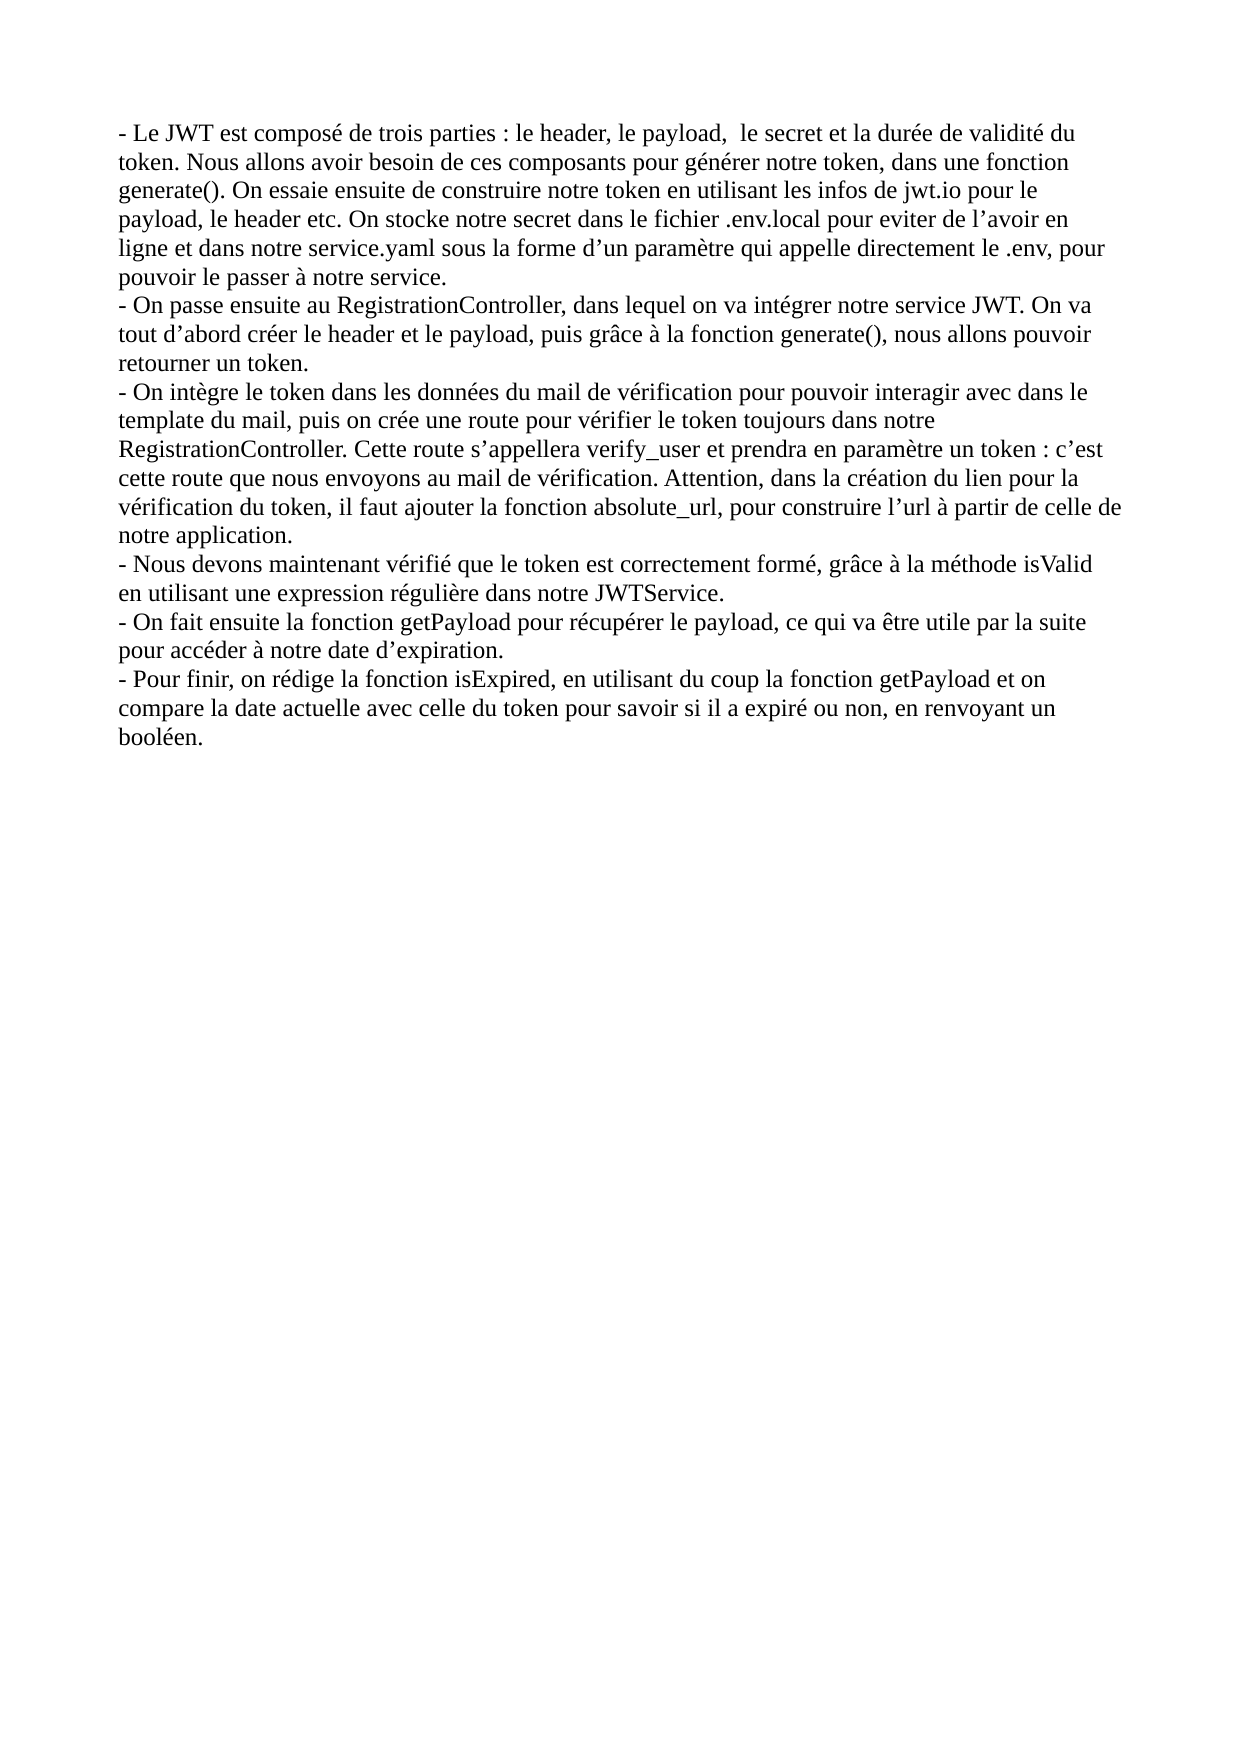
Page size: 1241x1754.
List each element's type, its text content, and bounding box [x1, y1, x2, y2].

text - Pour finir, on rédige la fonction isExpired, en utilisant du coup la fonction getPayload et on compare la date actuelle avec celle du token pour savoir si il a expiré ou non, en renvoyant un booléen. [118, 664, 1122, 751]
text - Le JWT est composé de trois parties : le header, le payload, le secret et la durée de validité du token. Nous allons avoir besoin de ces composants pour générer notre token, dans une fonction generate(). On essaie ensuite de construire notre token en utilisant les infos de jwt.io pour le payload, le header etc. On stocke notre secret dans le fichier .env.local pour eviter de l’avoir en ligne et dans notre service.yaml sous la forme d’un paramètre qui appelle directement le .env, pour pouvoir le passer à notre service. [118, 118, 1122, 291]
text - On fait ensuite la fonction getPayload pour récupérer le payload, ce qui va être utile par la suite pour accéder à notre date d’expiration. [118, 607, 1122, 664]
text - On passe ensuite au RegistrationController, dans lequel on va intégrer notre service JWT. On va tout d’abord créer le header et le payload, puis grâce à la fonction generate(), nous allons pouvoir retourner un token. [118, 291, 1122, 377]
text - On intègre le token dans les données du mail de vérification pour pouvoir interagir avec dans le template du mail, puis on crée une route pour vérifier le token toujours dans notre RegistrationController. Cette route s’appellera verify_user et prendra en paramètre un token : c’est cette route que nous envoyons au mail de vérification. Attention, dans la création du lien pour la vérification du token, il faut ajouter la fonction absolute_url, pour construire l’url à partir de celle de notre application. [118, 377, 1122, 549]
text - Nous devons maintenant vérifié que le token est correctement formé, grâce à la méthode isValid en utilisant une expression régulière dans notre JWTService. [118, 549, 1122, 607]
